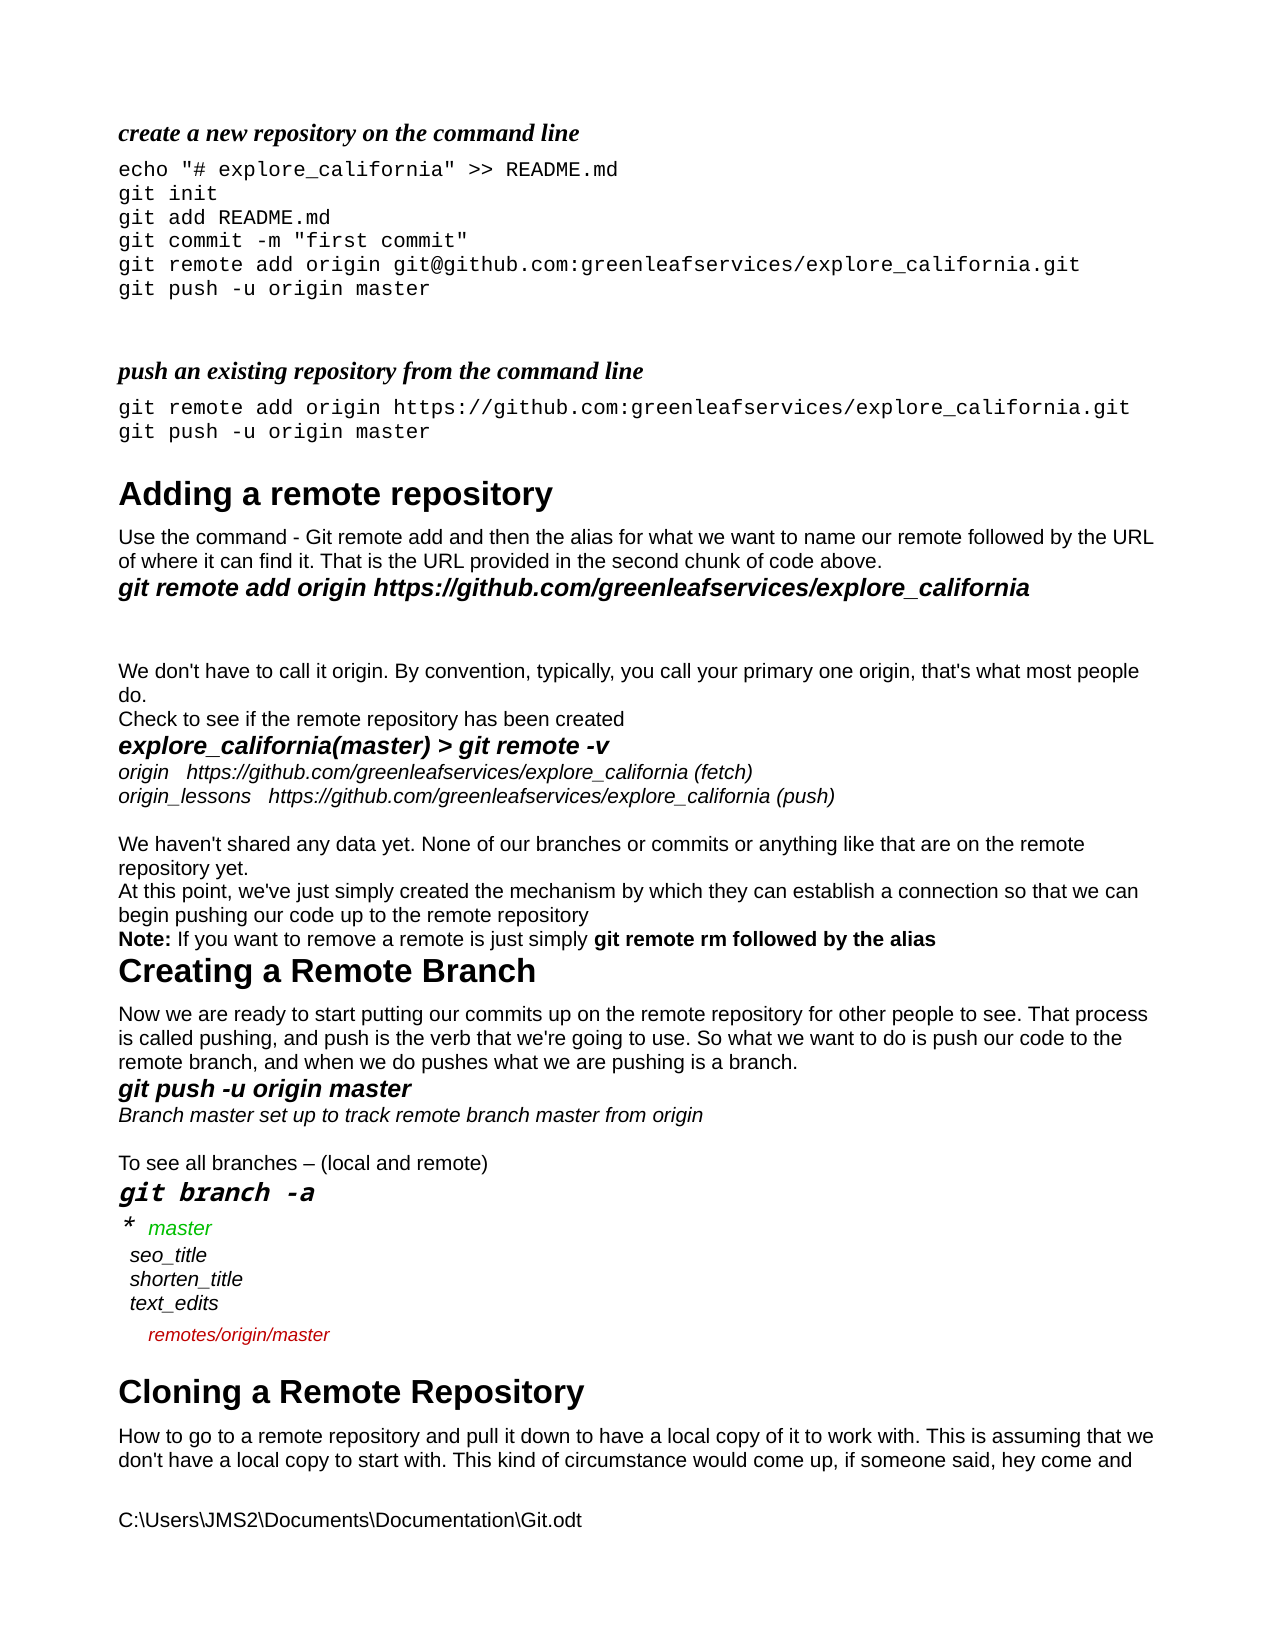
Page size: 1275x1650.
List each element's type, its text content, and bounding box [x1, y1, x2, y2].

text git push -u origin master [118, 421, 1157, 444]
text Check to see if the remote repository has been created [118, 707, 1157, 731]
text shorten_title [118, 1267, 1157, 1291]
text git push -u origin master [118, 1074, 1157, 1103]
text Now we are ready to start putting our commits up on the remote repository for other people to see. That process is called pushing, and push is the verb that we're going to use. So what we want to do is push our code to the remote branch, and when we do pushes what we are pushing is a branch. [118, 1002, 1157, 1074]
text text_edits [118, 1291, 1157, 1314]
text * master [118, 1209, 1157, 1243]
subtitle Cloning a Remote Repository [118, 1373, 1157, 1411]
subtitle push an existing repository from the command line [118, 356, 1157, 384]
text We don't have to call it origin. By convention, typically, you call your primary one origin, that's what most people do. [118, 659, 1157, 707]
text Branch master set up to track remote branch master from origin [118, 1103, 1157, 1127]
text git remote add origin https://github.com/greenleafservices/explore_california [118, 573, 1157, 601]
subtitle Creating a Remote Branch [118, 951, 1157, 989]
text origin_lessons https://github.com/greenleafservices/explore_california (push) [118, 783, 1157, 807]
text Note: If you want to remove a remote is just simply git remote rm followed by the alias [118, 927, 1157, 951]
text git branch -a [118, 1174, 1157, 1209]
text To see all branches – (local and remote) [118, 1151, 1157, 1174]
text origin https://github.com/greenleafservices/explore_california (fetch) [118, 759, 1157, 783]
text echo "# explore_california" >> README.md [118, 159, 1157, 183]
subtitle Adding a remote repository [118, 474, 1157, 512]
text remotes/origin/master [118, 1314, 1157, 1349]
text git remote add origin https://github.com:greenleafservices/explore_california.git [118, 397, 1157, 421]
text git remote add origin git@github.com:greenleafservices/explore_california.git [118, 254, 1157, 278]
text git commit -m "first commit" [118, 230, 1157, 254]
text How to go to a remote repository and pull it down to have a local copy of it to work with. This is assuming that we don't have a local copy to start with. This kind of circumstance would come up, if someone said, hey come and [118, 1423, 1157, 1471]
text git init [118, 183, 1157, 207]
text Use the command - Git remote add and then the alias for what we want to name our remote followed by the URL of where it can find it. That is the URL provided in the second chunk of code above. [118, 525, 1157, 573]
text git add README.md [118, 207, 1157, 230]
subtitle create a new repository on the command line [118, 118, 1157, 147]
text We haven't shared any data yet. None of our branches or commits or anything like that are on the remote repository yet. [118, 831, 1157, 879]
text explore_california(master) > git remote -v [118, 731, 1157, 759]
text At this point, we've just simply created the mechanism by which they can establish a connection so that we can begin pushing our code up to the remote repository [118, 879, 1157, 927]
text seo_title [118, 1243, 1157, 1267]
text git push -u origin master [118, 278, 1157, 301]
